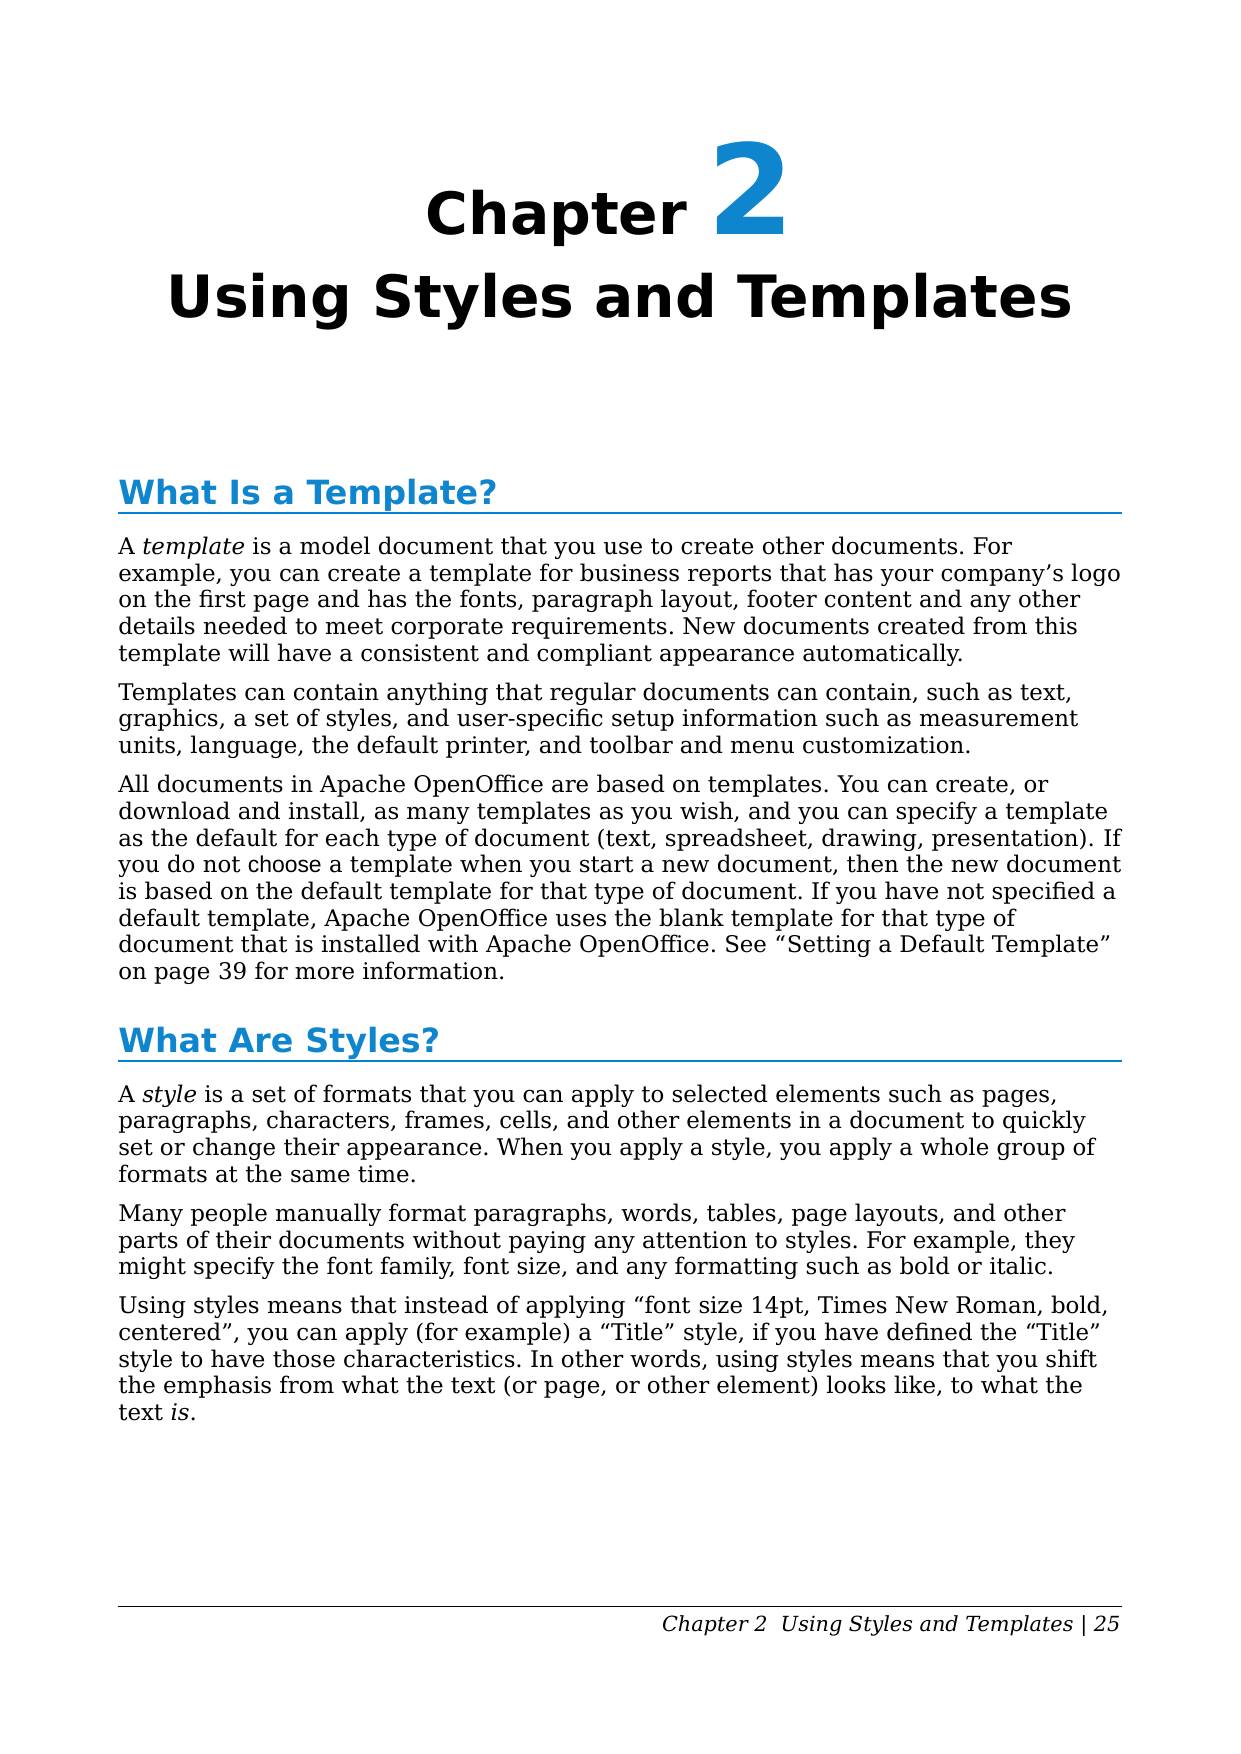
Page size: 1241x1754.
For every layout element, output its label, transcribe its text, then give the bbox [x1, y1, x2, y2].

text A template is a model document that you use to create other documents. For example, you can create a template for business reports that has your company’s logo on the first page and has the fonts, paragraph layout, footer content and any other details needed to meet corporate requirements. New documents created from this template will have a consistent and compliant appearance automatically. [118, 533, 1122, 666]
subtitle What Is a Template? [118, 473, 1122, 512]
text All documents in Apache OpenOffice are based on templates. You can create, or download and install, as many templates as you wish, and you can specify a template as the default for each type of document (text, spreadsheet, drawing, presentation). If you do not choose a template when you start a new document, then the new document is based on the default template for that type of document. If you have not specified a default template, Apache OpenOffice uses the blank template for that type of document that is installed with Apache OpenOffice. See “Setting a Default Template” on page for more information. [118, 771, 1122, 985]
text Templates can contain anything that regular documents can contain, such as text, graphics, a set of styles, and user-specific setup information such as measurement units, language, the default printer, and toolbar and menu customization. [118, 679, 1122, 759]
text A style is a set of formats that you can apply to selected elements such as pages, paragraphs, characters, frames, cells, and other elements in a document to quickly set or change their appearance. When you apply a style, you apply a whole group of formats at the same time. [118, 1081, 1122, 1188]
subtitle Chapter 2 Using Styles and Templates [118, 118, 1122, 332]
text Using styles means that instead of applying “font size 14pt, Times New Roman, bold, centered”, you can apply (for example) a “Title” style, if you have defined the “Title” style to have those characteristics. In other words, using styles means that you shift the emphasis from what the text (or page, or other element) looks like, to what the text is. [118, 1293, 1122, 1426]
text Many people manually format paragraphs, words, tables, page layouts, and other parts of their documents without paying any attention to styles. For example, they might specify the font family, font size, and any formatting such as bold or italic. [118, 1200, 1122, 1280]
subtitle What Are Styles? [118, 1021, 1122, 1060]
